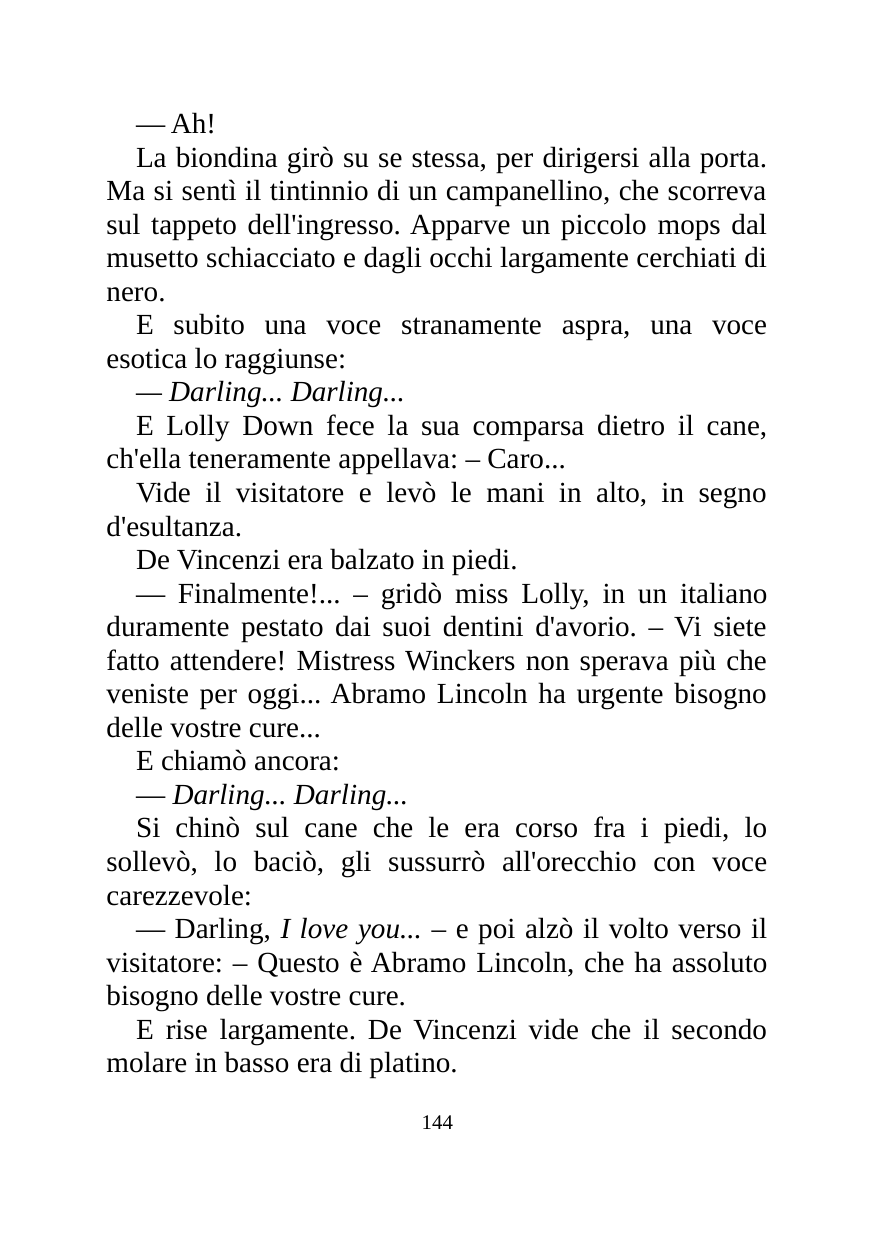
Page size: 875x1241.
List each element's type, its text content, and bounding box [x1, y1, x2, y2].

text La biondina girò su se stessa, per dirigersi alla porta. Ma si sentì il tintinnio di un campanellino, che scorreva sul tappeto dell'ingresso. Apparve un piccolo mops dal musetto schiacciato e dagli occhi largamente cerchiati di nero. [106, 140, 768, 307]
text De Vincenzi era balzato in piedi. [106, 542, 768, 576]
text E Lolly Down fece la sua comparsa dietro il cane, ch'ella teneramente appellava: – Caro... [106, 408, 768, 475]
text — Darling... Darling... [106, 777, 768, 811]
text — Darling, I love you... – e poi alzò il volto verso il visitatore: – Questo è Abramo Lincoln, che ha assoluto bisogno delle vostre cure. [106, 911, 768, 1012]
text — Finalmente!... – gridò miss Lolly, in un italiano duramente pestato dai suoi dentini d'avorio. – Vi siete fatto attendere! Mistress Winckers non sperava più che veniste per oggi... Abramo Lincoln ha urgente bisogno delle vostre cure... [106, 576, 768, 743]
text — Ah! [106, 106, 768, 140]
text Si chinò sul cane che le era corso fra i piedi, lo sollevò, lo baciò, gli sussurrò all'orecchio con voce carezzevole: [106, 811, 768, 911]
text E subito una voce stranamente aspra, una voce esotica lo raggiunse: [106, 307, 768, 374]
text E chiamò ancora: [106, 743, 768, 777]
text — Darling... Darling... [106, 374, 768, 408]
text E rise largamente. De Vincenzi vide che il secondo molare in basso era di platino. [106, 1012, 768, 1079]
text Vide il visitatore e levò le mani in alto, in segno d'esultanza. [106, 475, 768, 542]
